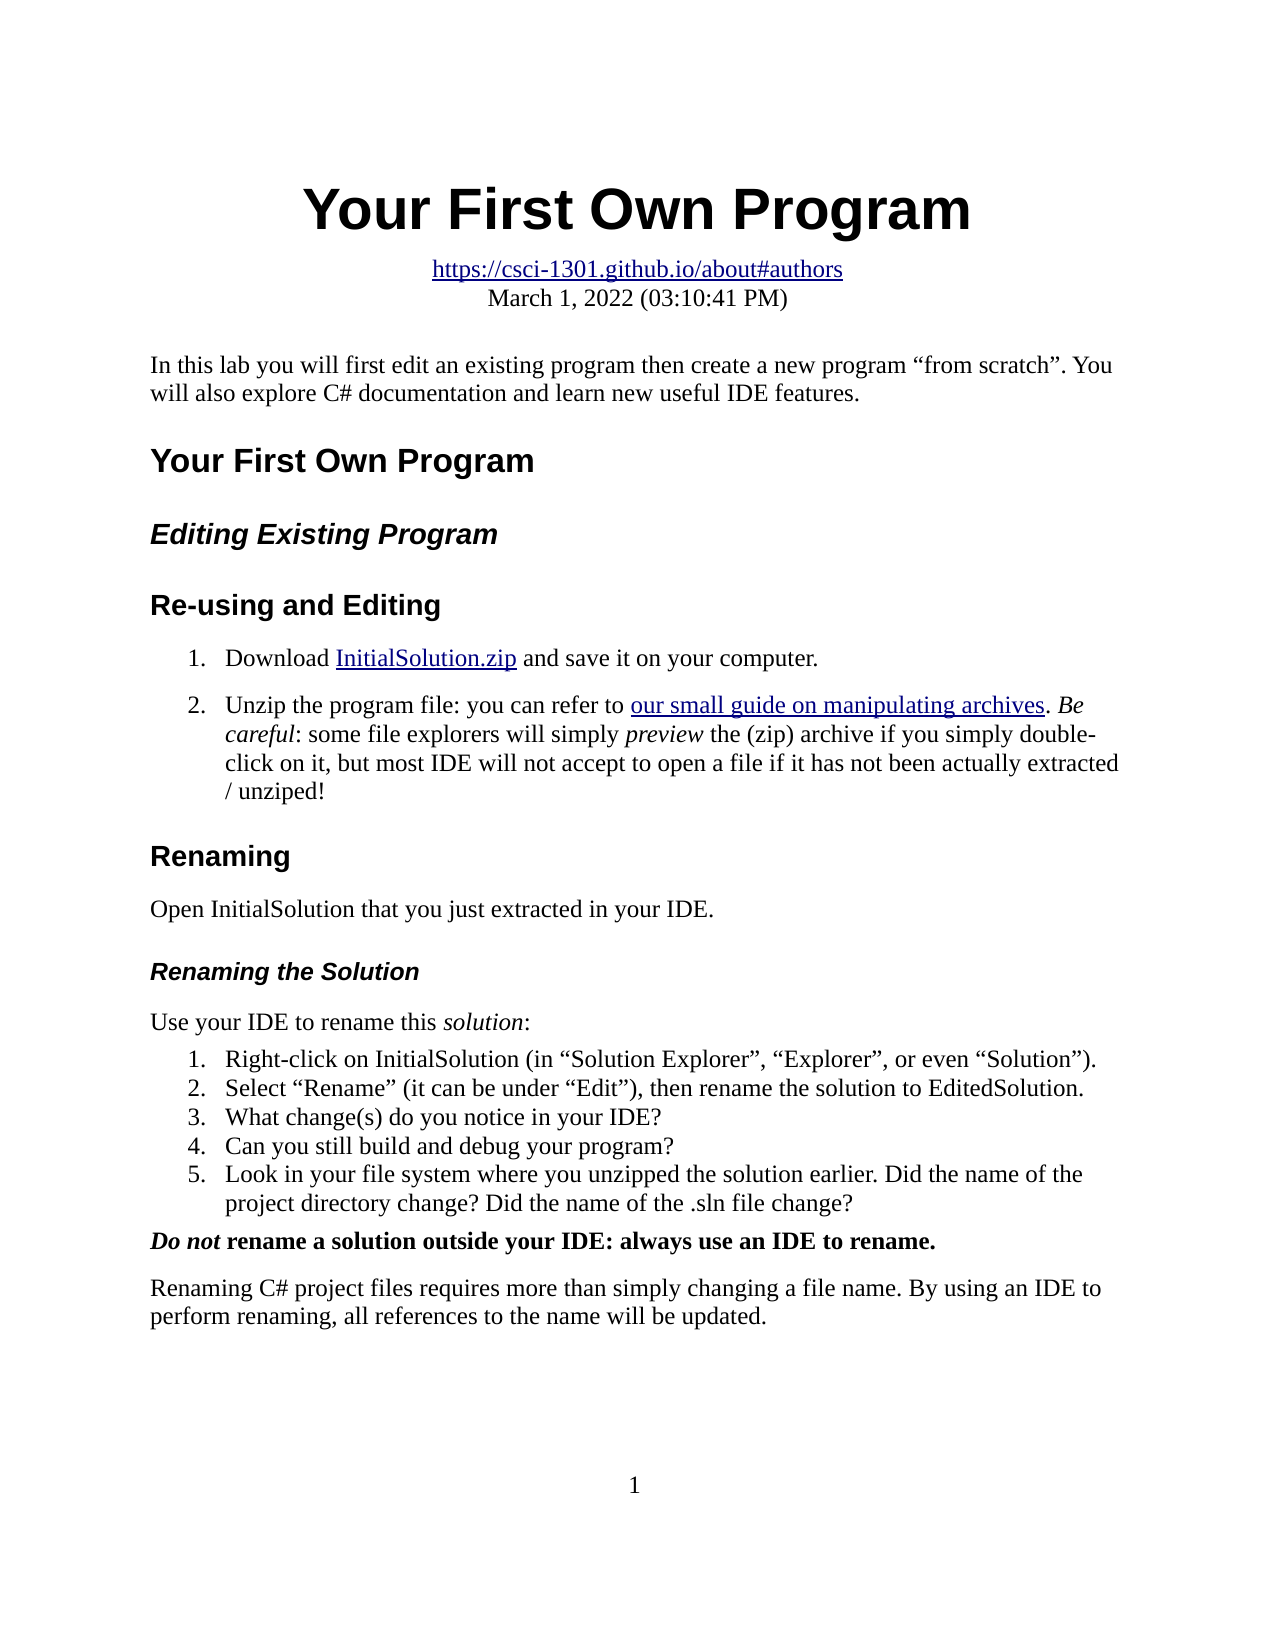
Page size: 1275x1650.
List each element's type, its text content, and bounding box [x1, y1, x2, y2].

list Look in your file system where you unzipped the solution earlier. Did the name of the project directory change? Did the name of the .sln file change? [187, 1159, 1125, 1217]
text In this lab you will first edit an existing program then create a new program “from scratch”. You will also explore C# documentation and learn new useful IDE features. [150, 350, 1125, 407]
title Your First Own Program [150, 175, 1125, 242]
list Can you still build and debug your program? [187, 1131, 1125, 1159]
list Download InitialSolution.zip and save it on your computer. [187, 643, 1125, 672]
text March 1, 2022 (03:10:41 PM) [150, 283, 1125, 312]
subtitle Re-using and Editing [150, 588, 1125, 622]
text Renaming C# project files requires more than simply changing a file name. By using an IDE to perform renaming, all references to the name will be updated. [150, 1273, 1125, 1330]
subtitle Editing Existing Program [150, 517, 1125, 551]
list What change(s) do you notice in your IDE? [187, 1102, 1125, 1131]
text Open InitialSolution that you just extracted in your IDE. [150, 894, 1125, 923]
text Use your IDE to rename this solution: [150, 1007, 1125, 1036]
subtitle Your First Own Program [150, 441, 1125, 480]
text https://csci-1301.github.io/about#authors [150, 254, 1125, 283]
subtitle Renaming [150, 839, 1125, 873]
list Select “Rename” (it can be under “Edit”), then rename the solution to EditedSolution. [187, 1073, 1125, 1102]
subtitle Renaming the Solution [150, 957, 1125, 985]
list Right-click on InitialSolution (in “Solution Explorer”, “Explorer”, or even “Solution”). [187, 1044, 1125, 1073]
list Unzip the program file: you can refer to our small guide on manipulating archives. Be careful: some file explorers will simply preview the (zip) archive if you simply double-click on it, but most IDE will not accept to open a file if it has not been actually extracted / unziped! [187, 690, 1125, 805]
text Do not rename a solution outside your IDE: always use an IDE to rename. [150, 1226, 1125, 1255]
